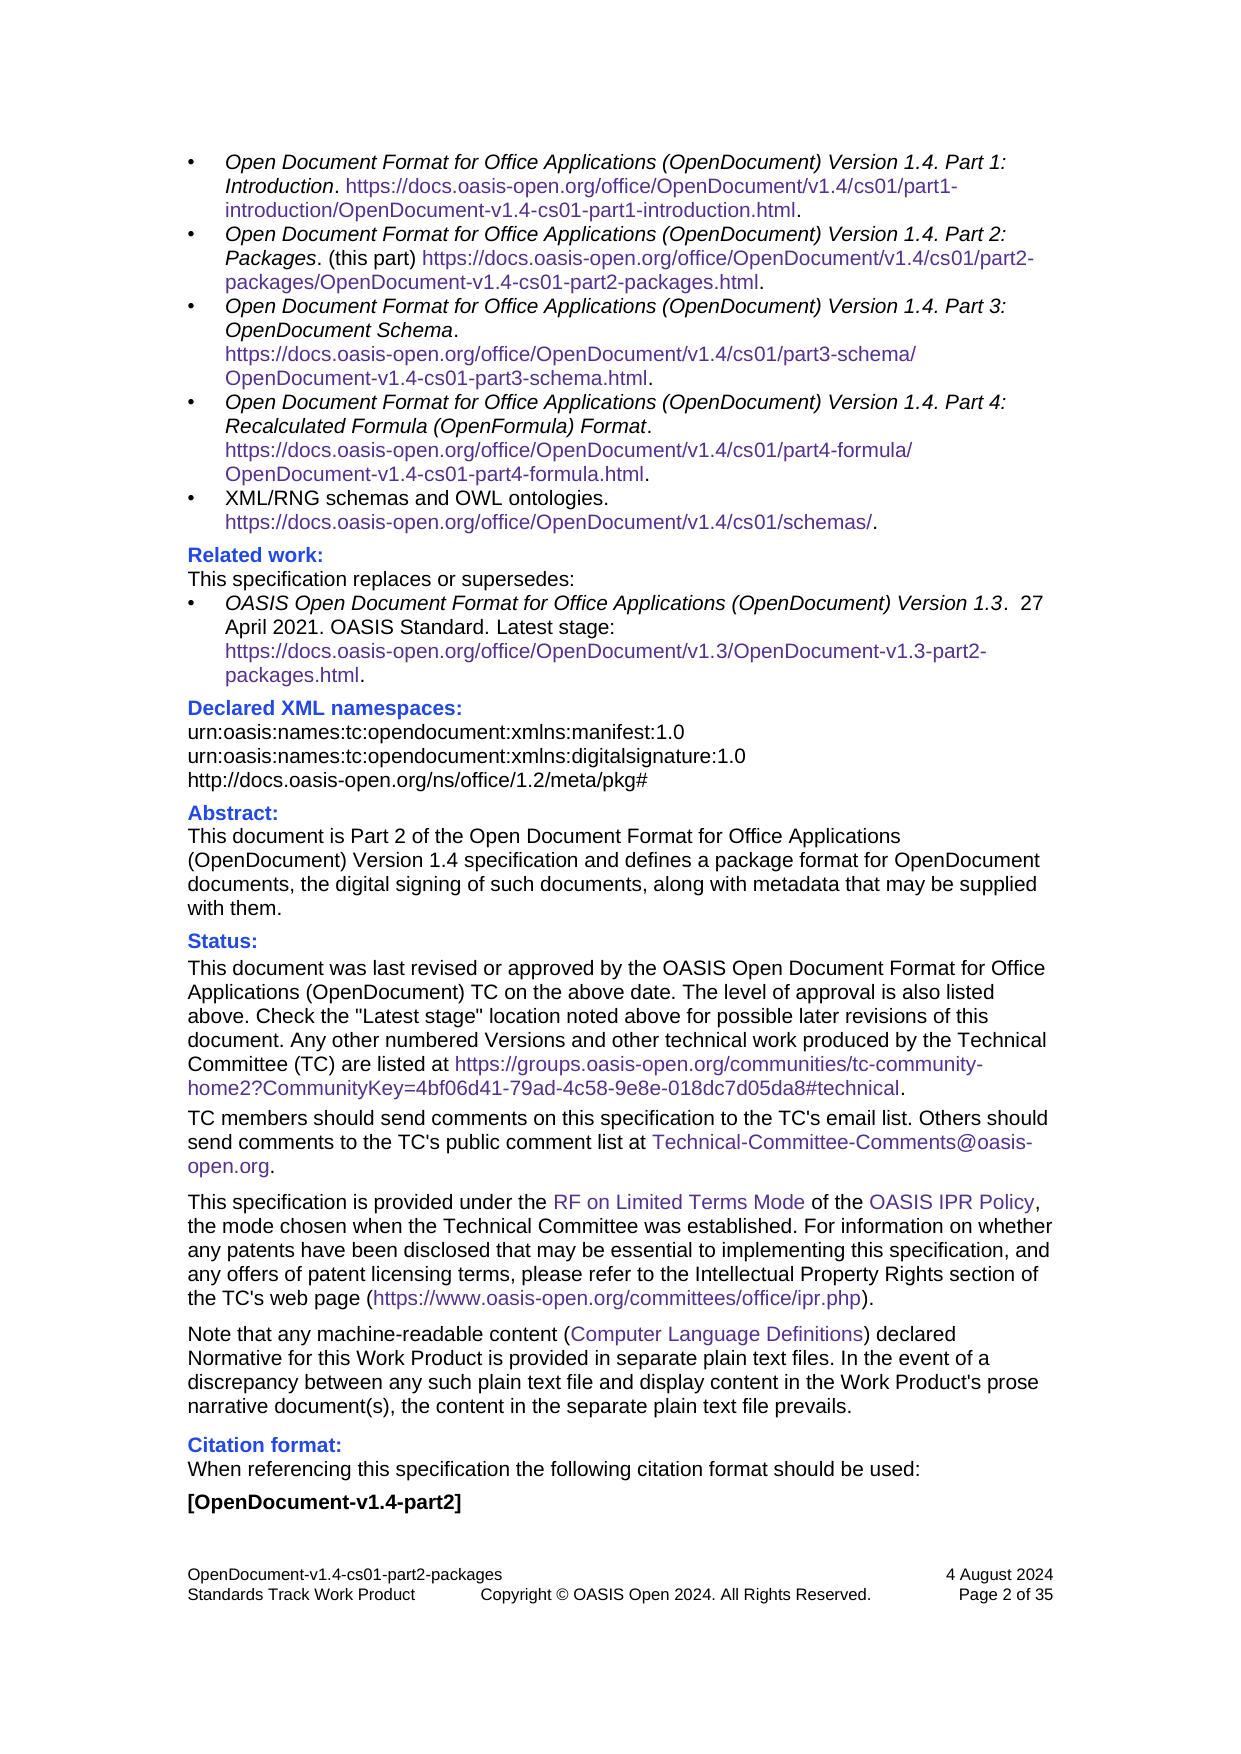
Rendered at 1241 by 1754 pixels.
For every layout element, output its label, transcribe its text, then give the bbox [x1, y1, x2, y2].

title [OpenDocument-v1.4-part2] [187, 1489, 1053, 1513]
title urn:oasis:names:tc:opendocument:xmlns:digitalsignature:1.0 [187, 743, 1053, 767]
list Open Document Format for Office Applications (OpenDocument) Version 1.4. Part 3: OpenDocument Schema. https://docs.oasis-open.org/office/OpenDocument/v1.4/cs01/part3-schema/OpenDocument-v1.4-cs01-part3-schema.html. [187, 294, 1053, 390]
title Status: [187, 929, 1053, 953]
list Open Document Format for Office Applications (OpenDocument) Version 1.4. Part 1: Introduction. https://docs.oasis-open.org/office/OpenDocument/v1.4/cs01/part1-introduction/OpenDocument-v1.4-cs01-part1-introduction.html. [187, 150, 1053, 222]
list XML/RNG schemas and OWL ontologies. https://docs.oasis-open.org/office/OpenDocument/v1.4/cs01/schemas/. [187, 486, 1053, 534]
title When referencing this specification the following citation format should be used: [187, 1457, 1053, 1481]
text This specification is provided under the RF on Limited Terms Mode of the OASIS IPR Policy, the mode chosen when the Technical Committee was established. For information on whether any patents have been disclosed that may be essential to implementing this specification, and any offers of patent licensing terms, please refer to the Intellectual Property Rights section of the TC's web page (https://www.oasis-open.org/committees/office/ipr.php). [187, 1190, 1053, 1310]
list Open Document Format for Office Applications (OpenDocument) Version 1.4. Part 4: Recalculated Formula (OpenFormula) Format. https://docs.oasis-open.org/office/OpenDocument/v1.4/cs01/part4-formula/OpenDocument-v1.4-cs01-part4-formula.html. [187, 390, 1053, 486]
title http://docs.oasis-open.org/ns/office/1.2/meta/pkg# [187, 767, 1053, 791]
title Related work: [187, 543, 1053, 567]
text This document was last revised or approved by the OASIS Open Document Format for Office Applications (OpenDocument) TC on the above date. The level of approval is also listed above. Check the "Latest stage" location noted above for possible later revisions of this document. Any other numbered Versions and other technical work produced by the Technical Committee (TC) are listed at https://groups.oasis-open.org/communities/tc-community-home2?CommunityKey=4bf06d41-79ad-4c58-9e8e-018dc7d05da8#technical. [187, 956, 1053, 1100]
title urn:oasis:names:tc:opendocument:xmlns:manifest:1.0 [187, 719, 1053, 743]
list OASIS Open Document Format for Office Applications (OpenDocument) Version 1.3. 27 April 2021. OASIS Standard. Latest stage: https://docs.oasis-open.org/office/OpenDocument/v1.3/OpenDocument-v1.3-part2-packages.html. [187, 591, 1053, 687]
text TC members should send comments on this specification to the TC's email list. Others should send comments to the TC's public comment list at Technical-Committee-Comments@oasis-open.org. [187, 1106, 1053, 1178]
title This specification replaces or supersedes: [187, 567, 1053, 591]
text Note that any machine-readable content (Computer Language Definitions) declared Normative for this Work Product is provided in separate plain text files. In the event of a discrepancy between any such plain text file and display content in the Work Product's prose narrative document(s), the content in the separate plain text file prevails. [187, 1322, 1053, 1418]
title Declared XML namespaces: [187, 696, 1053, 719]
text This document is Part 2 of the Open Document Format for Office Applications (OpenDocument) Version 1.4 specification and defines a package format for OpenDocument documents, the digital signing of such documents, along with metadata that may be supplied with them. [187, 824, 1053, 920]
list Open Document Format for Office Applications (OpenDocument) Version 1.4. Part 2: Packages. (this part) https://docs.oasis-open.org/office/OpenDocument/v1.4/cs01/part2-packages/OpenDocument-v1.4-cs01-part2-packages.html. [187, 222, 1053, 294]
title Citation format: [187, 1433, 1053, 1457]
title Abstract: [187, 800, 1053, 824]
